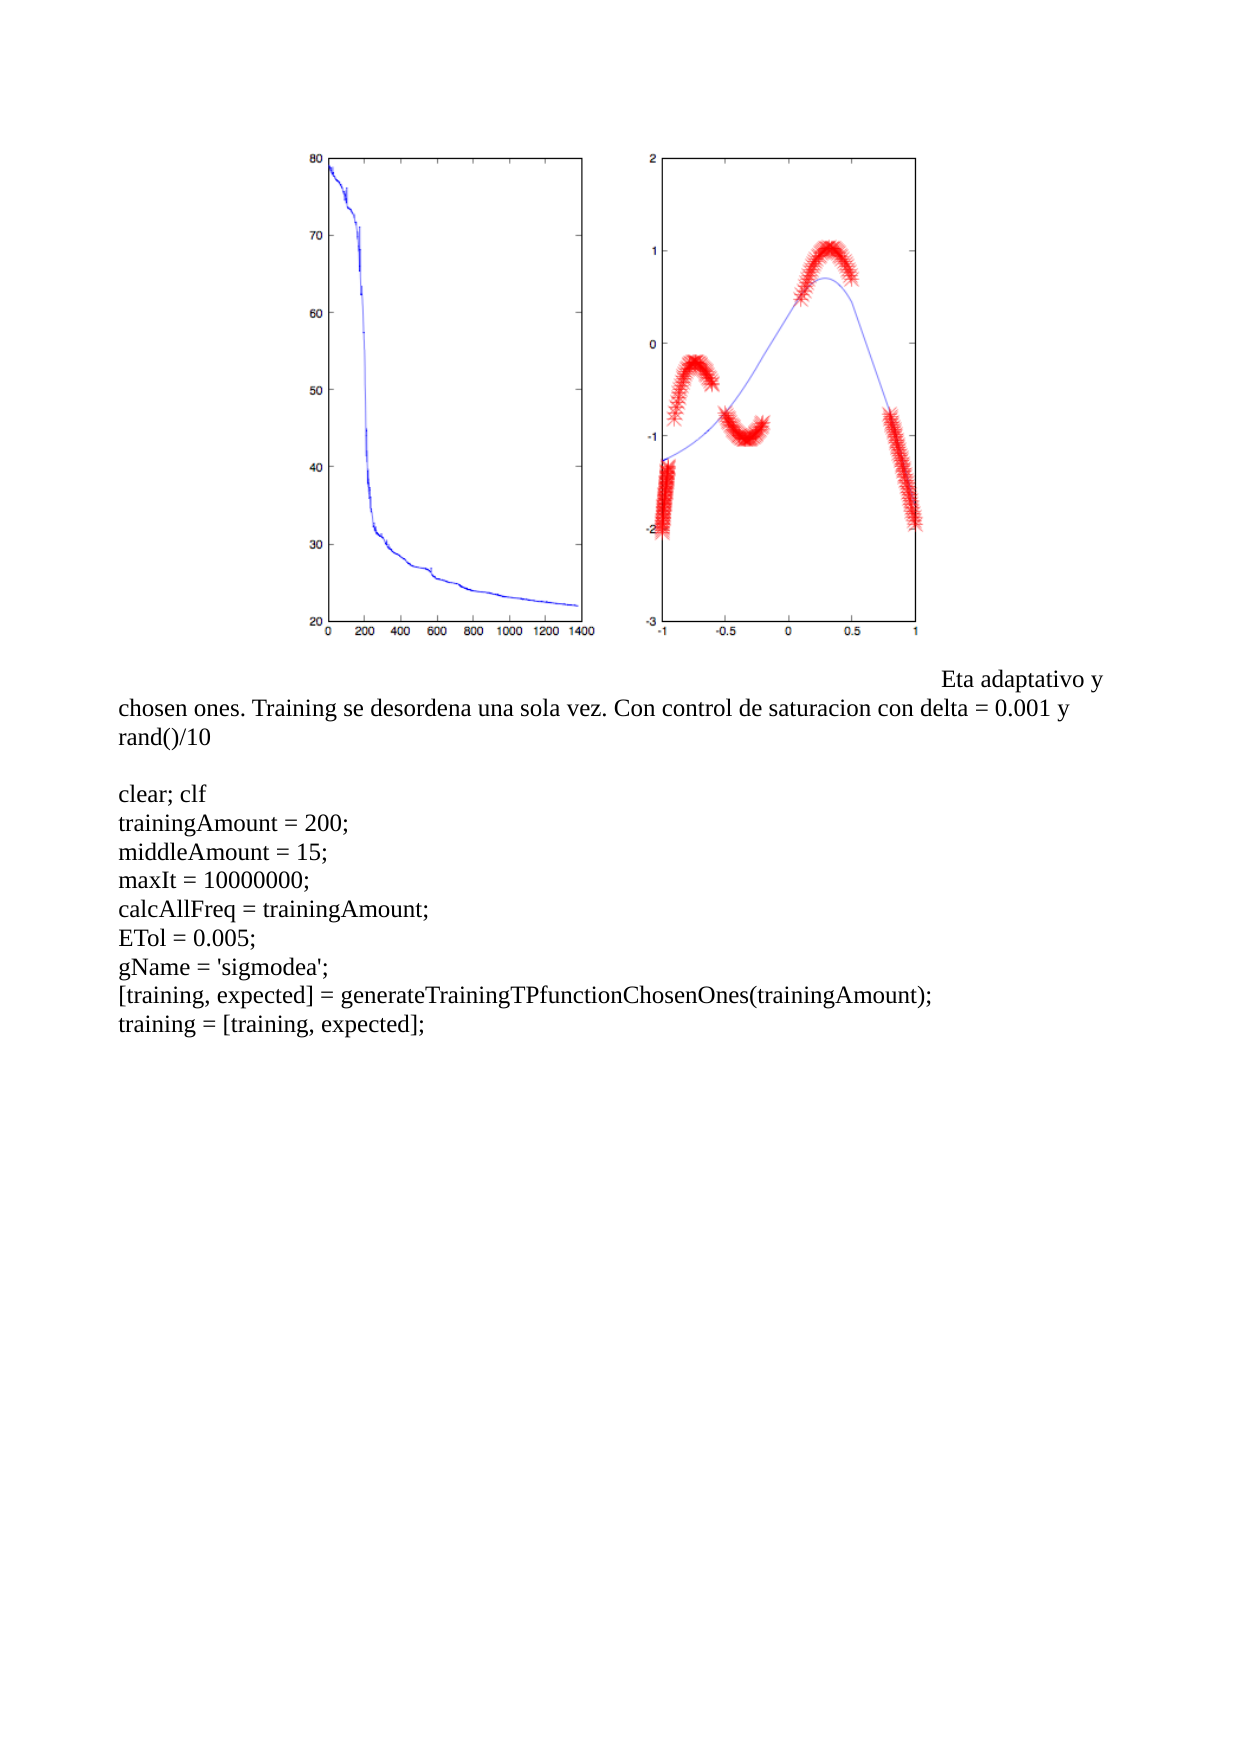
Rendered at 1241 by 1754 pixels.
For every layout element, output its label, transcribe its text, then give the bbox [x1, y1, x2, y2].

text [training, expected] = generateTrainingTPfunctionChosenOnes(trainingAmount); [118, 981, 1122, 1009]
text calcAllFreq = trainingAmount; [118, 894, 1122, 923]
text training = [training, expected]; [118, 1009, 1122, 1038]
text trainingAmount = 200; [118, 808, 1122, 837]
picture [288, 140, 941, 666]
text middleAmount = 15; [118, 837, 1122, 866]
text clear; clf [118, 779, 1122, 808]
text Eta adaptativo y chosen ones. Training se desordena una sola vez. Con control de saturacion con delta = 0.001 y rand()/10 [118, 664, 1122, 751]
text maxIt = 10000000; [118, 866, 1122, 894]
text gName = 'sigmodea'; [118, 952, 1122, 981]
text ETol = 0.005; [118, 923, 1122, 952]
